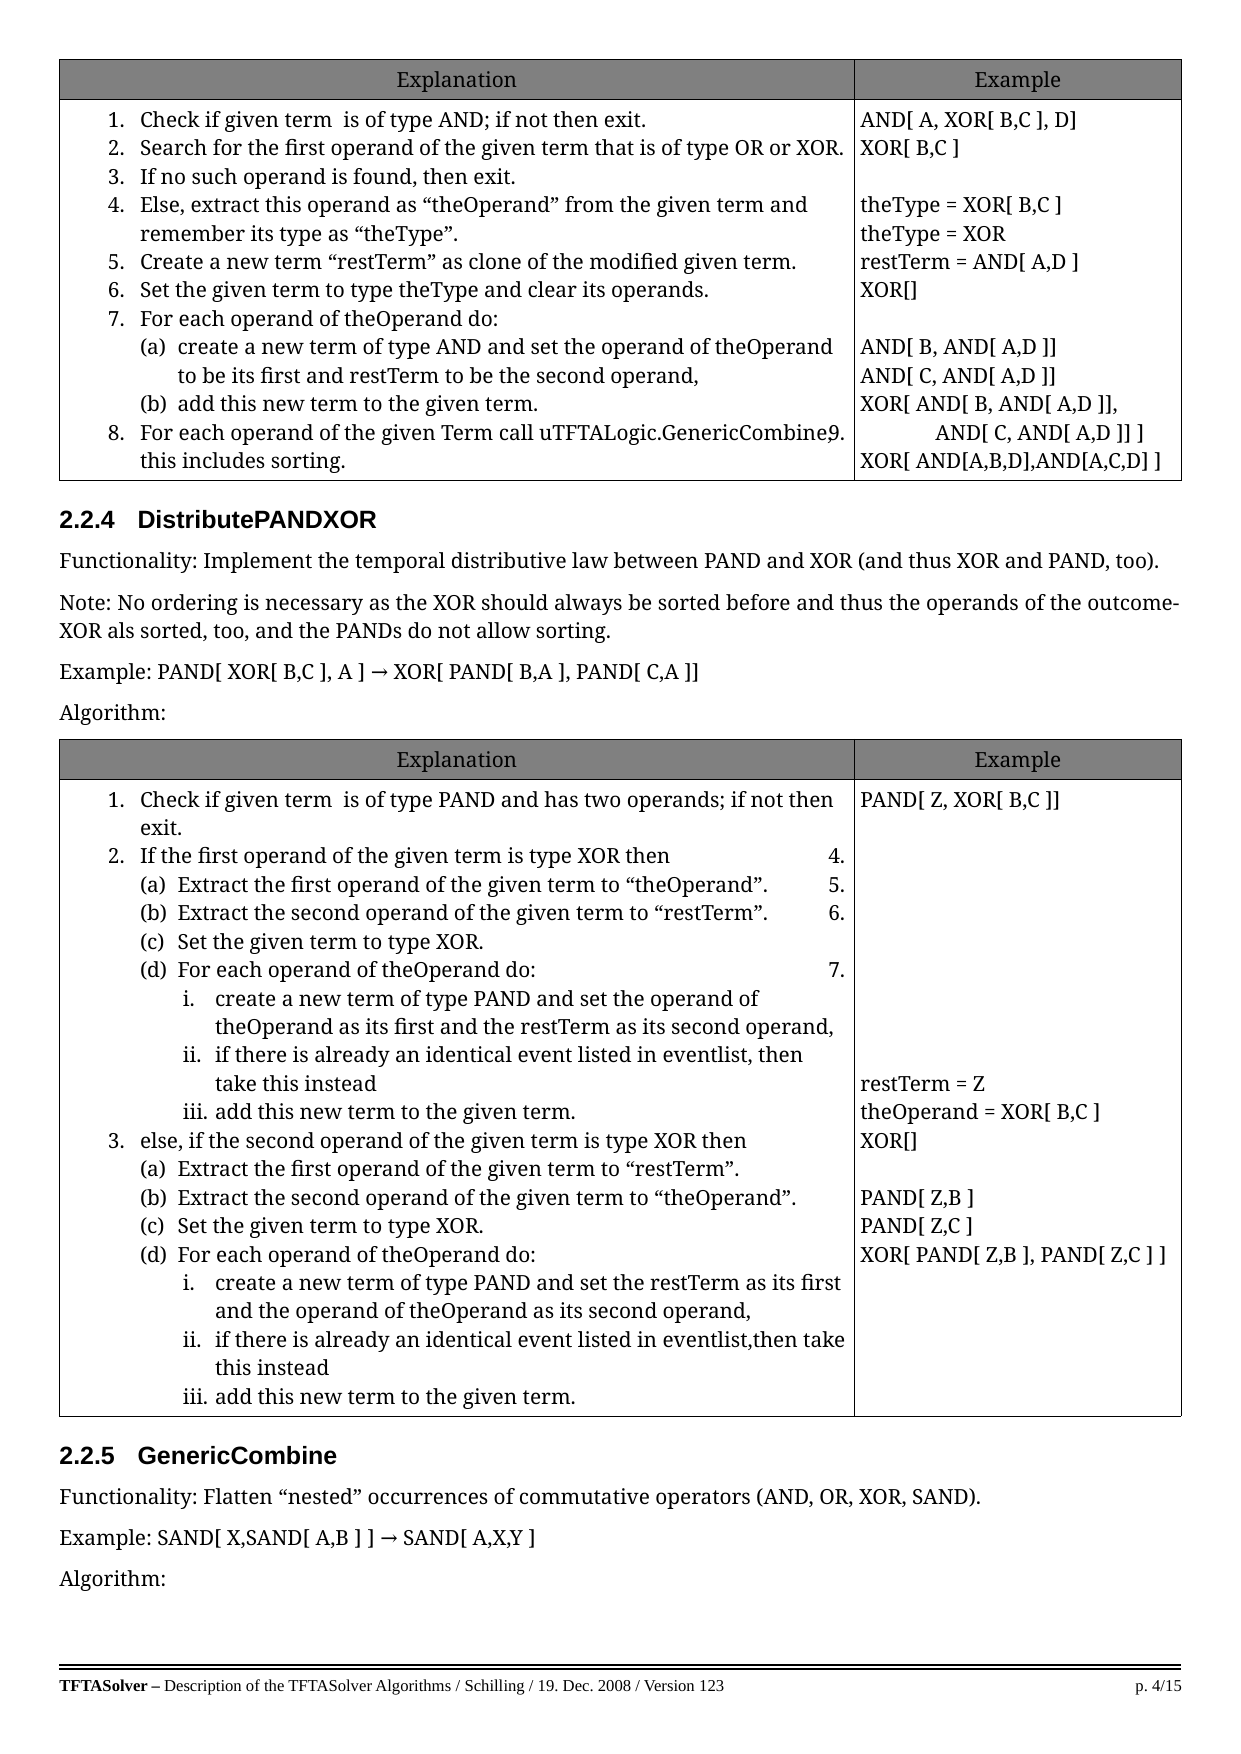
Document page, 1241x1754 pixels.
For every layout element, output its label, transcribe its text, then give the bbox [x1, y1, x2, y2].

table_cell Check if given term is of type AND; if not then exit. Search for the first operand of the given term that is of type OR or XOR. If no such operand is found, then exit. Else, extract this operand as “theOperand” from the given term and remember its type as “theType”. Create a new term “restTerm” as clone of the modified given term. Set the given term to type theType and clear its operands. For each operand of theOperand do: create a new term of type AND and set the operand of theOperand to be its first and restTerm to be the second operand, add this new term to the given term. For each operand of the given Term call uTFTALogic.GenericCombine, this includes sorting. [60, 100, 854, 480]
table_header Example [855, 60, 1181, 99]
table_header Explanation [60, 60, 854, 99]
text Algorithm: [59, 698, 1181, 726]
table_cell Check if given term is of type PAND and has two operands; if not then exit. If the first operand of the given term is type XOR then Extract the first operand of the given term to “theOperand”. Extract the second operand of the given term to “restTerm”. Set the given term to type XOR. For each operand of theOperand do: create a new term of type PAND and set the operand of theOperand as its first and the restTerm as its second operand, if there is already an identical event listed in eventlist, then take this instead add this new term to the given term. else, if the second operand of the given term is type XOR then Extract the first operand of the given term to “restTerm”. Extract the second operand of the given term to “theOperand”. Set the given term to type XOR. For each operand of theOperand do: create a new term of type PAND and set the restTerm as its first and the operand of theOperand as its second operand, if there is already an identical event listed in eventlist,then take this instead add this new term to the given term. [60, 780, 854, 1416]
subtitle DistributePANDXOR [59, 505, 1181, 534]
text Functionality: Implement the temporal distributive law between PAND and XOR (and thus XOR and PAND, too). [59, 547, 1181, 575]
table_cell PAND[ Z, XOR[ B,C ]] restTerm = Z theOperand = XOR[ B,C ] XOR[] PAND[ Z,B ] PAND[ Z,C ] XOR[ PAND[ Z,B ], PAND[ Z,C ] ] [855, 780, 1181, 1416]
table_header Explanation [60, 740, 854, 779]
text Note: No ordering is necessary as the XOR should always be sorted before and thus the operands of the outcome-XOR als sorted, too, and the PANDs do not allow sorting. [59, 588, 1181, 644]
text Example: SAND[ X,SAND[ A,B ] ] → SAND[ A,X,Y ] [59, 1523, 1181, 1552]
text Algorithm: [59, 1564, 1181, 1593]
table_header Example [855, 740, 1181, 779]
table_cell AND[ A, XOR[ B,C ], D] XOR[ B,C ] theType = XOR[ B,C ] theType = XOR restTerm = AND[ A,D ] XOR[] AND[ B, AND[ A,D ]] AND[ C, AND[ A,D ]] XOR[ AND[ B, AND[ A,D ]], AND[ C, AND[ A,D ]] ] XOR[ AND[A,B,D],AND[A,C,D] ] [855, 100, 1181, 480]
text Example: PAND[ XOR[ B,C ], A ] → XOR[ PAND[ B,A ], PAND[ C,A ]] [59, 657, 1181, 685]
text Functionality: Flatten “nested” occurrences of commutative operators (AND, OR, XOR, SAND). [59, 1482, 1181, 1511]
subtitle GenericCombine [59, 1441, 1181, 1470]
